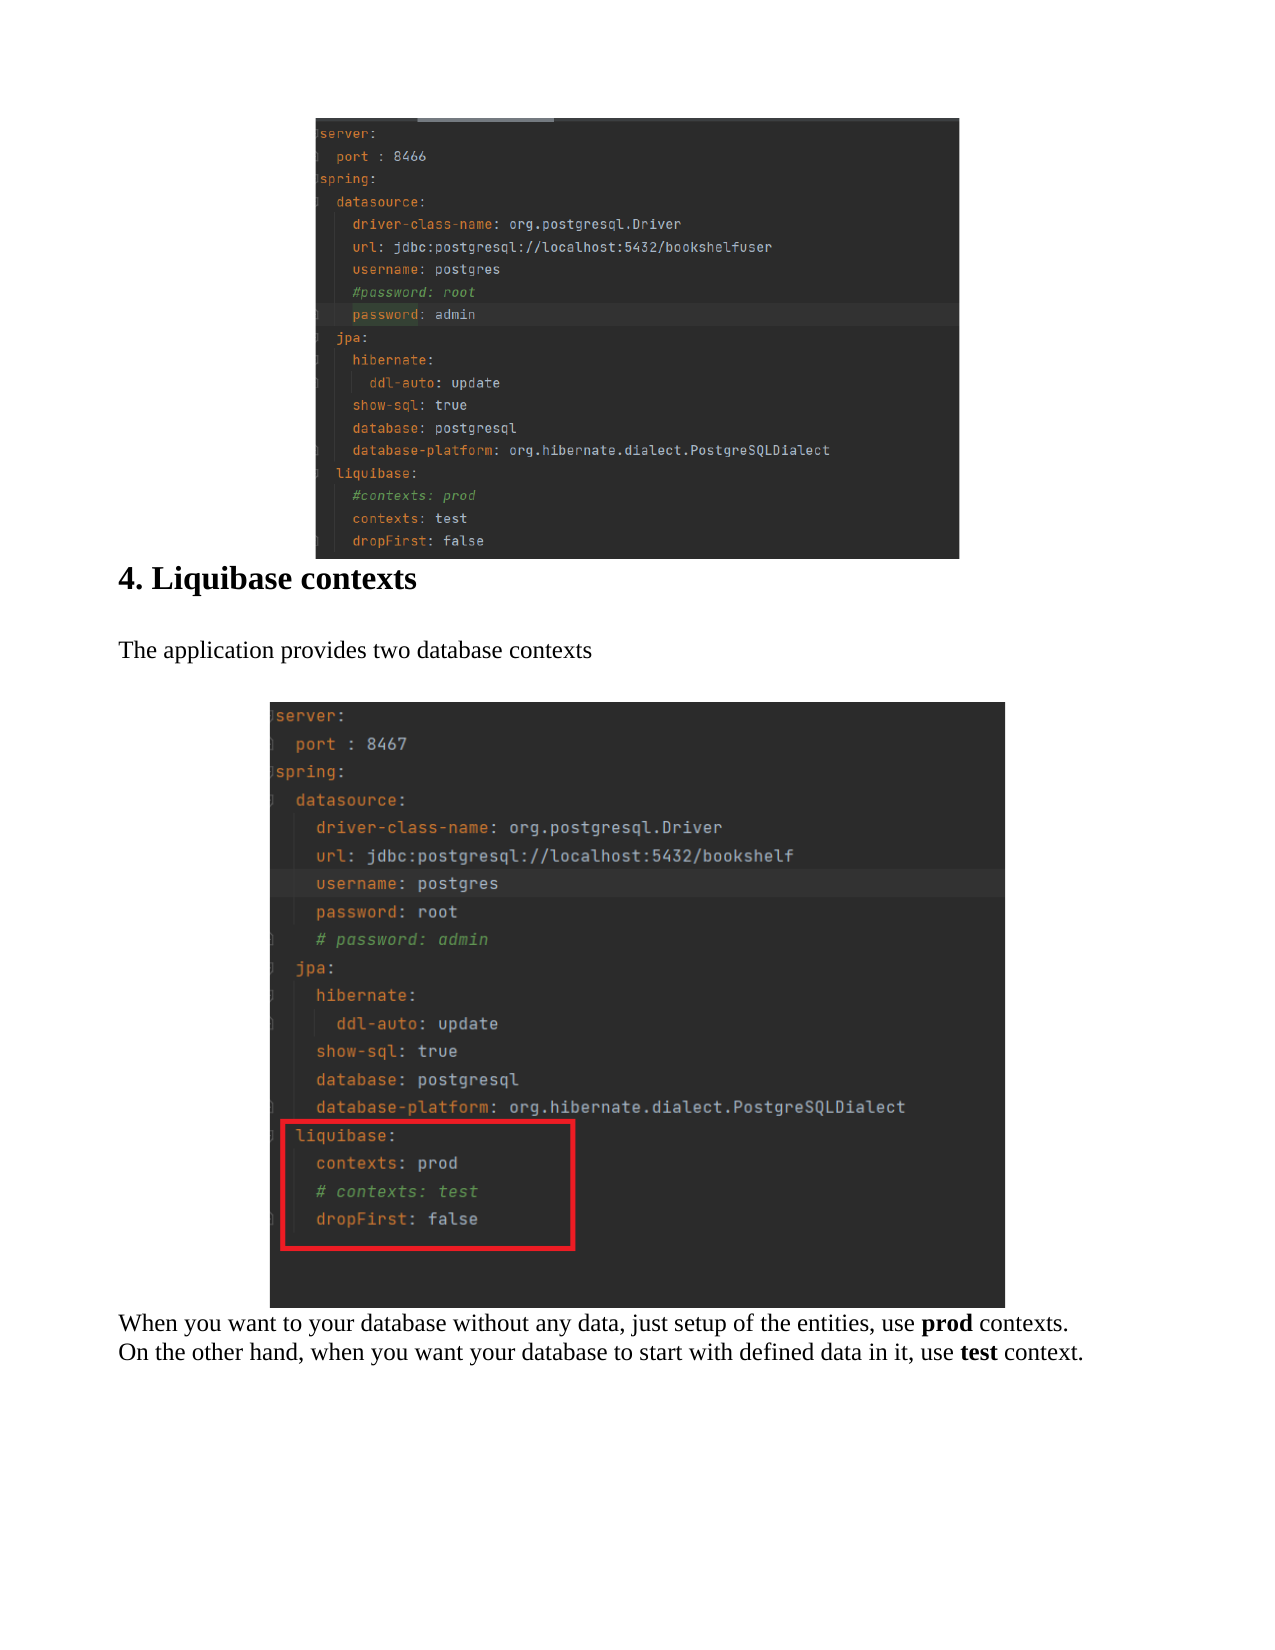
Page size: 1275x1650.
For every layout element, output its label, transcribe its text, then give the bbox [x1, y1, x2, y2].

text 4. Liquibase contexts [118, 559, 1157, 597]
text On the other hand, when you want your database to start with defined data in it, use test context. [118, 1337, 1157, 1365]
text The application provides two database contexts [118, 635, 1157, 664]
picture [315, 118, 960, 559]
text When you want to your database without any data, just setup of the entities, use prod contexts. [118, 1150, 1157, 1337]
picture [269, 702, 1006, 1308]
